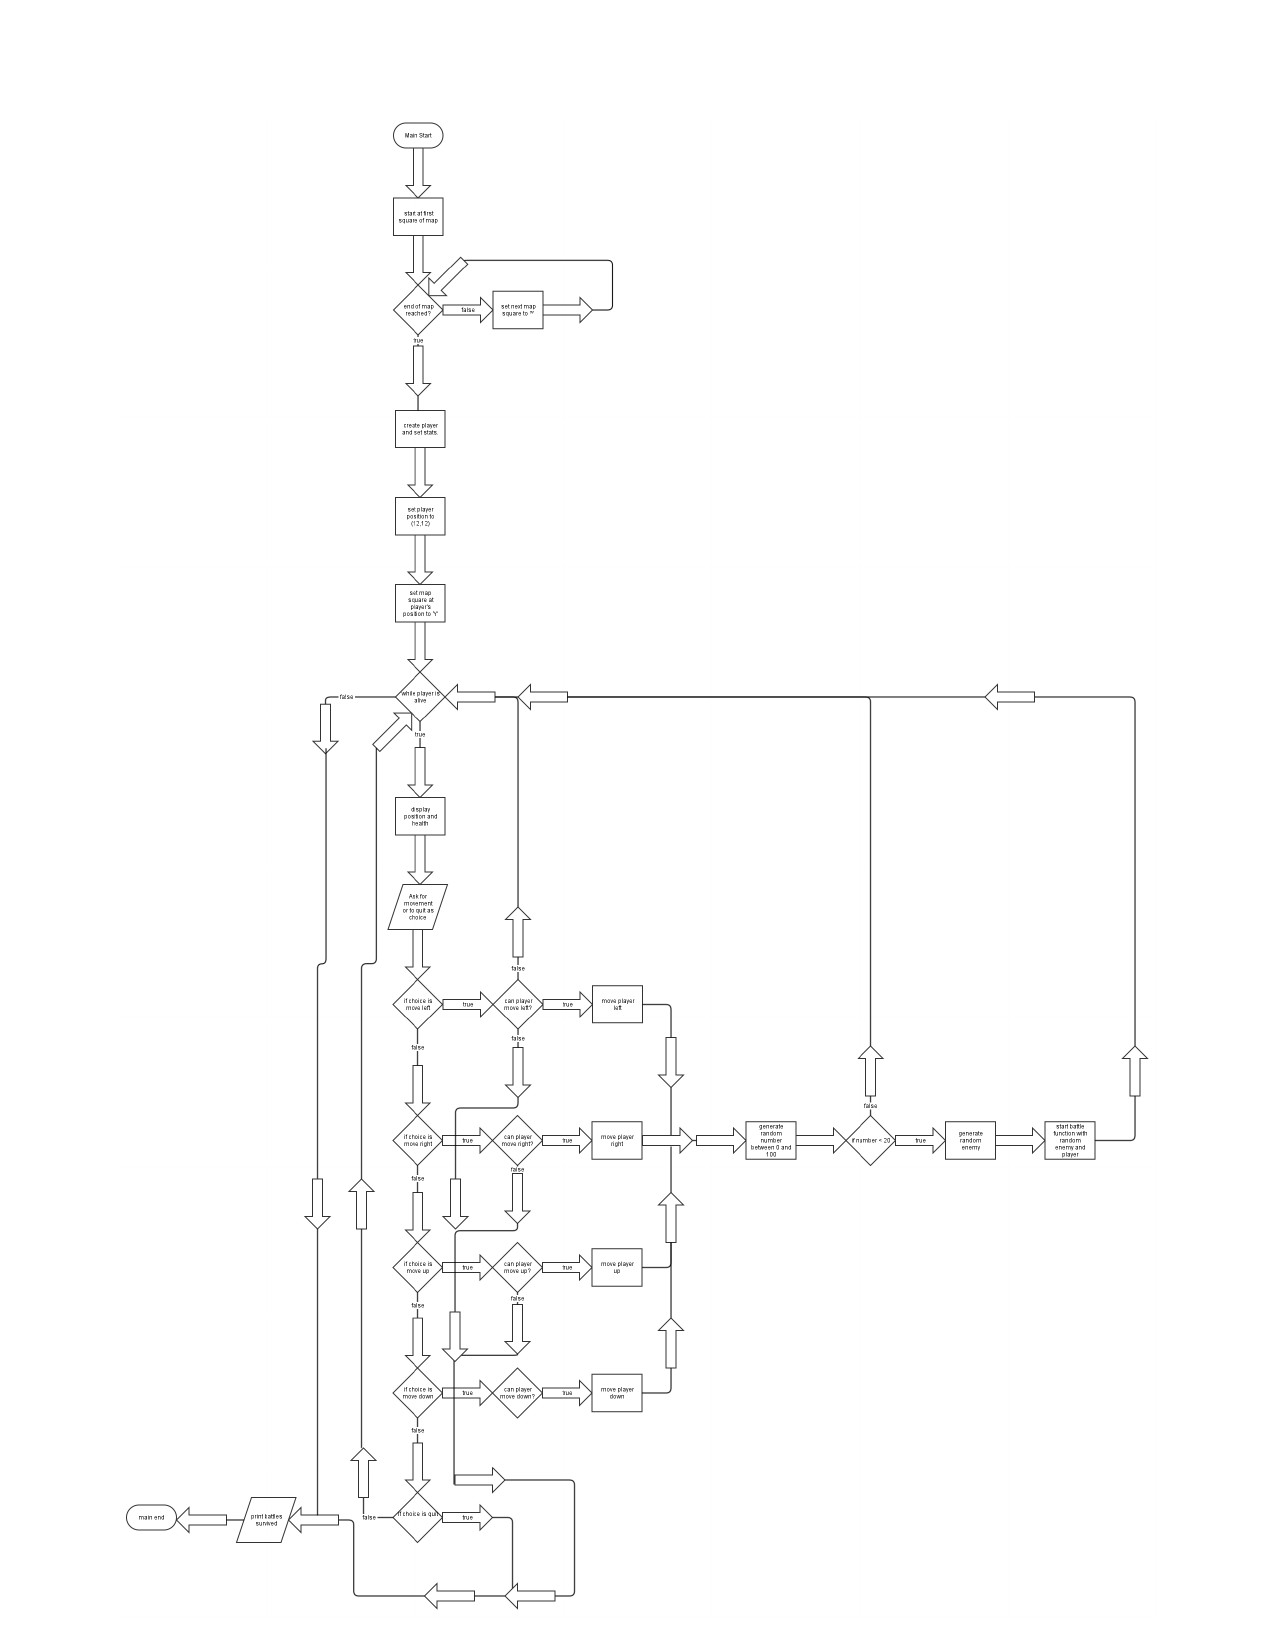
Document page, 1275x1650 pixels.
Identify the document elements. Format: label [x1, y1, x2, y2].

picture [118, 118, 1157, 1618]
